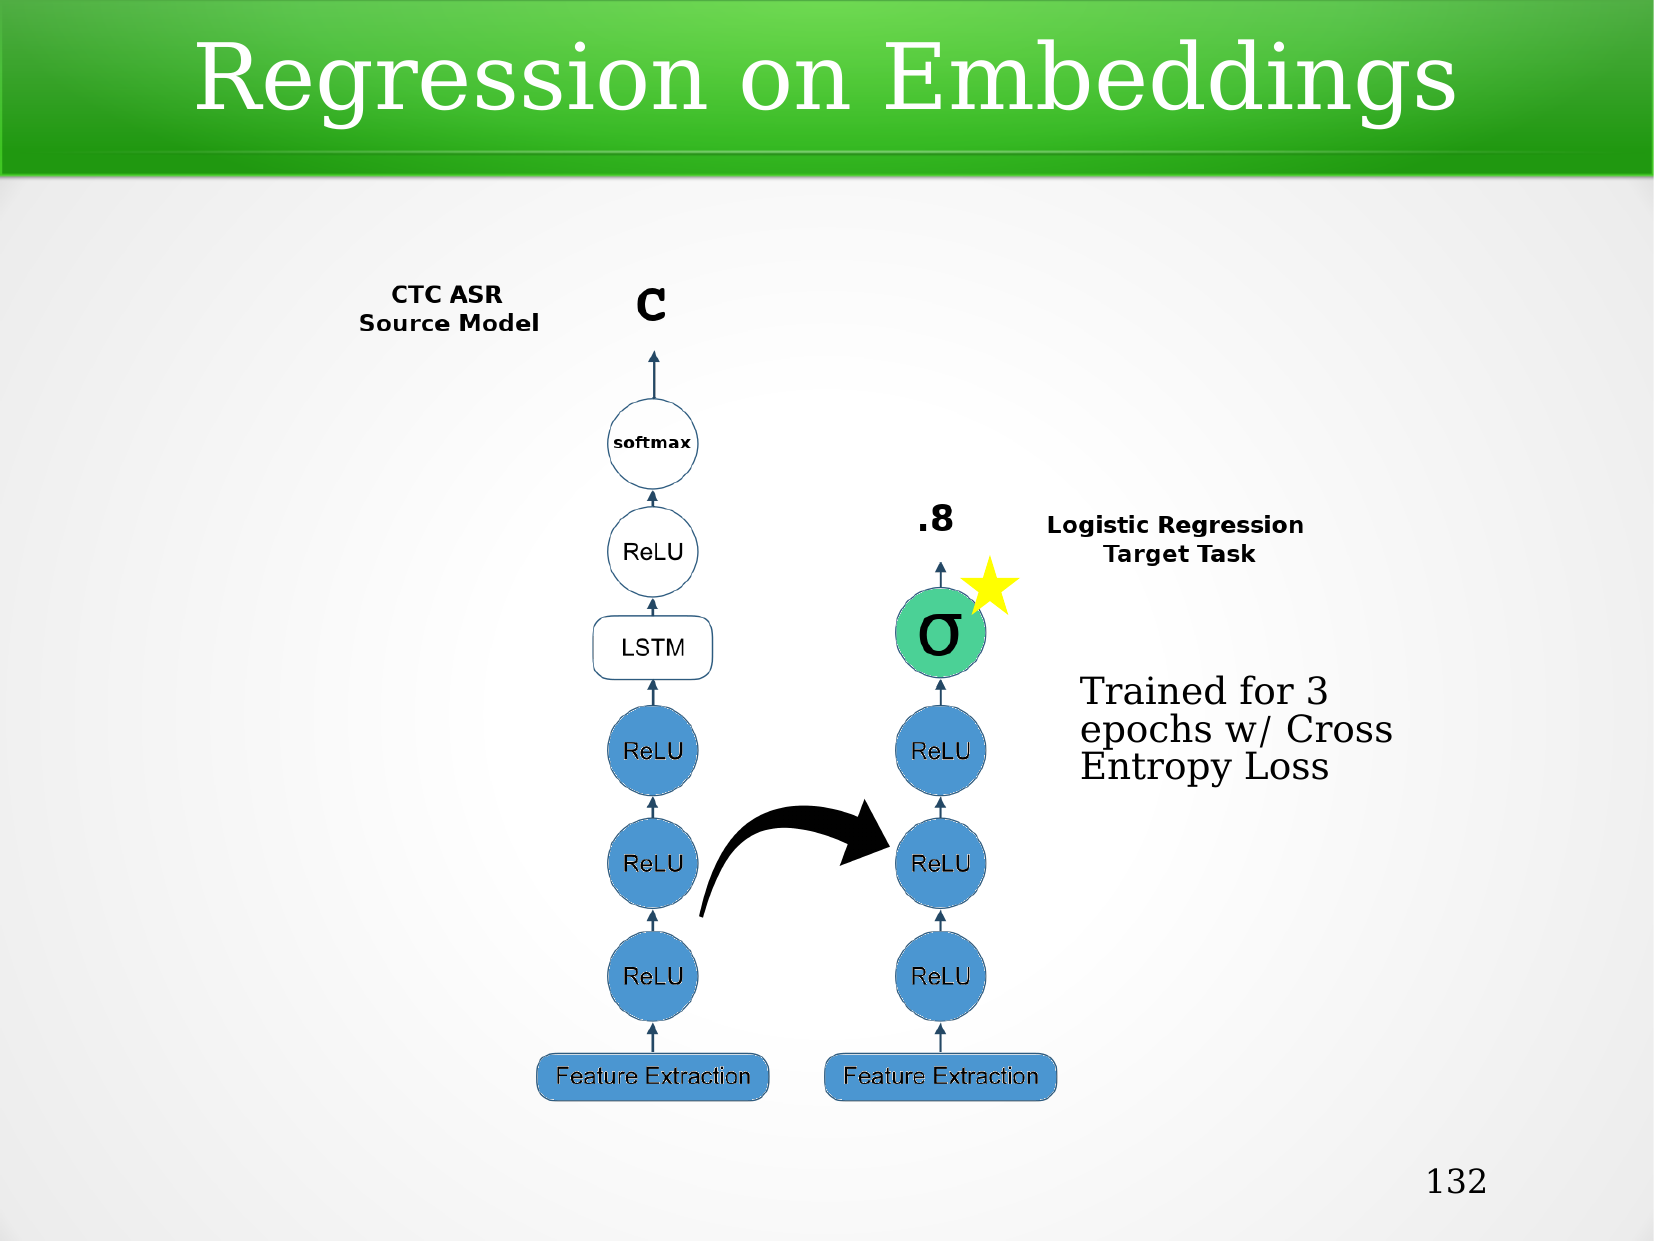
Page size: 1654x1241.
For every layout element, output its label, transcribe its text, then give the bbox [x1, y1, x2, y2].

picture [0, 0, 1654, 1241]
text_box Trained for 3 epochs w/ Cross Entropy Loss [1064, 667, 1485, 945]
text_box [959, 554, 1021, 616]
title Regression on Embeddings [82, 11, 1571, 154]
